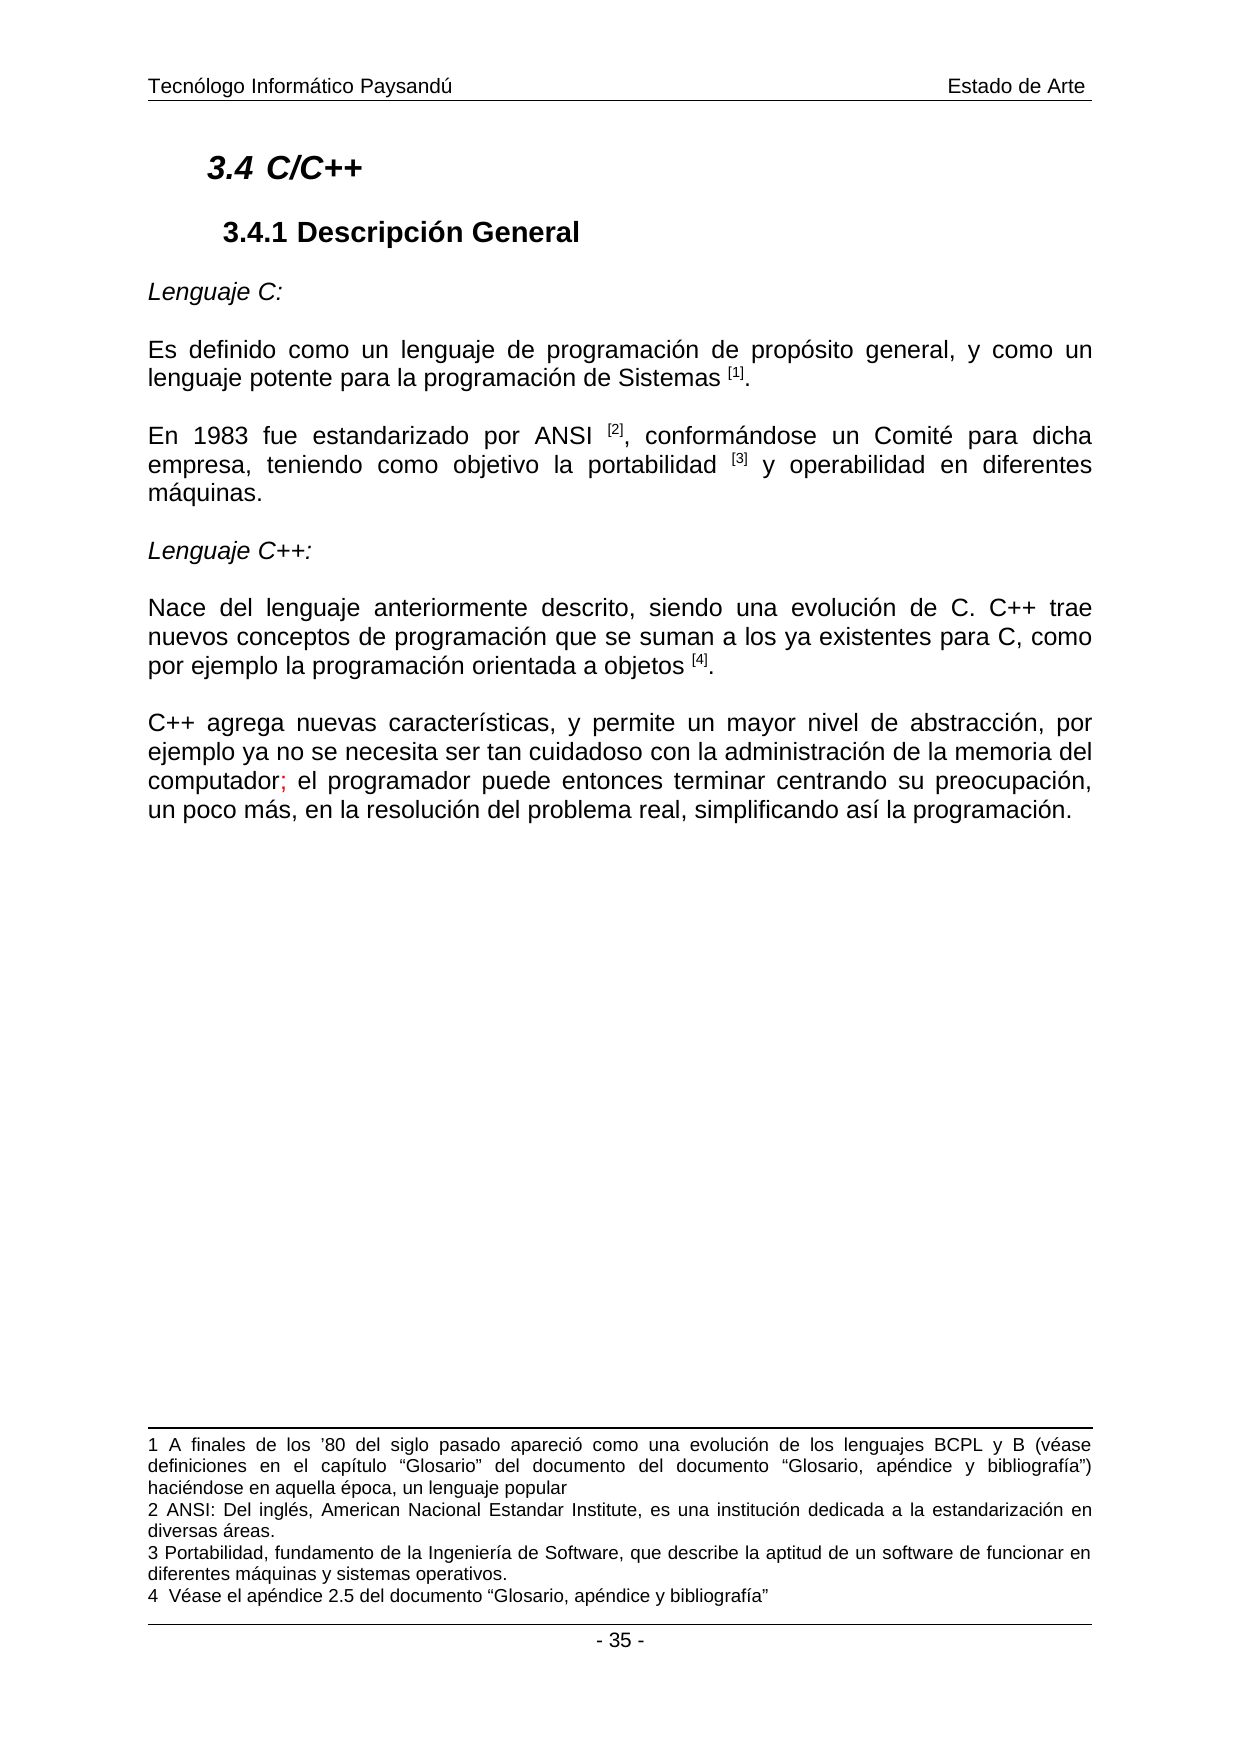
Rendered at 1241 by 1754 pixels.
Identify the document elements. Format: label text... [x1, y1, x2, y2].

text A finales de los ’80 del siglo pasado apareció como una evolución de los lenguajes BCPL y B (véase definiciones en el capítulo “Glosario” del documento del documento “Glosario, apéndice y bibliografía”) haciéndose en aquella época, un lenguaje popular [148, 1434, 1092, 1498]
text Lenguaje C: [148, 277, 1092, 306]
text Nace del lenguaje anteriormente descrito, siendo una evolución de C. C++ trae nuevos conceptos de programación que se suman a los ya existentes para C, como por ejemplo la programación orientada a objetos []. [148, 593, 1092, 680]
text Véase el apéndice 2.5 del documento “Glosario, apéndice y bibliografía” [148, 1585, 1092, 1606]
text Portabilidad, fundamento de la Ingeniería de Software, que describe la aptitud de un software de funcionar en diferentes máquinas y sistemas operativos. [148, 1542, 1092, 1585]
text Lenguaje C++: [148, 536, 1092, 565]
text En 1983 fue estandarizado por ANSI [], conformándose un Comité para dicha empresa, teniendo como objetivo la portabilidad [] y operabilidad en diferentes máquinas. [148, 421, 1092, 507]
text Es definido como un lenguaje de programación de propósito general, y como un lenguaje potente para la programación de Sistemas []. [148, 335, 1092, 392]
subtitle Descripción General [223, 215, 1092, 248]
subtitle C/C++ [207, 148, 1092, 186]
text ANSI: Del inglés, American Nacional Estandar Institute, es una institución dedicada a la estandarización en diversas áreas. [148, 1498, 1092, 1542]
text C++ agrega nuevas características, y permite un mayor nivel de abstracción, por ejemplo ya no se necesita ser tan cuidadoso con la administración de la memoria del computador; el programador puede entonces terminar centrando su preocupación, un poco más, en la resolución del problema real, simplificando así la programación. [148, 708, 1092, 823]
